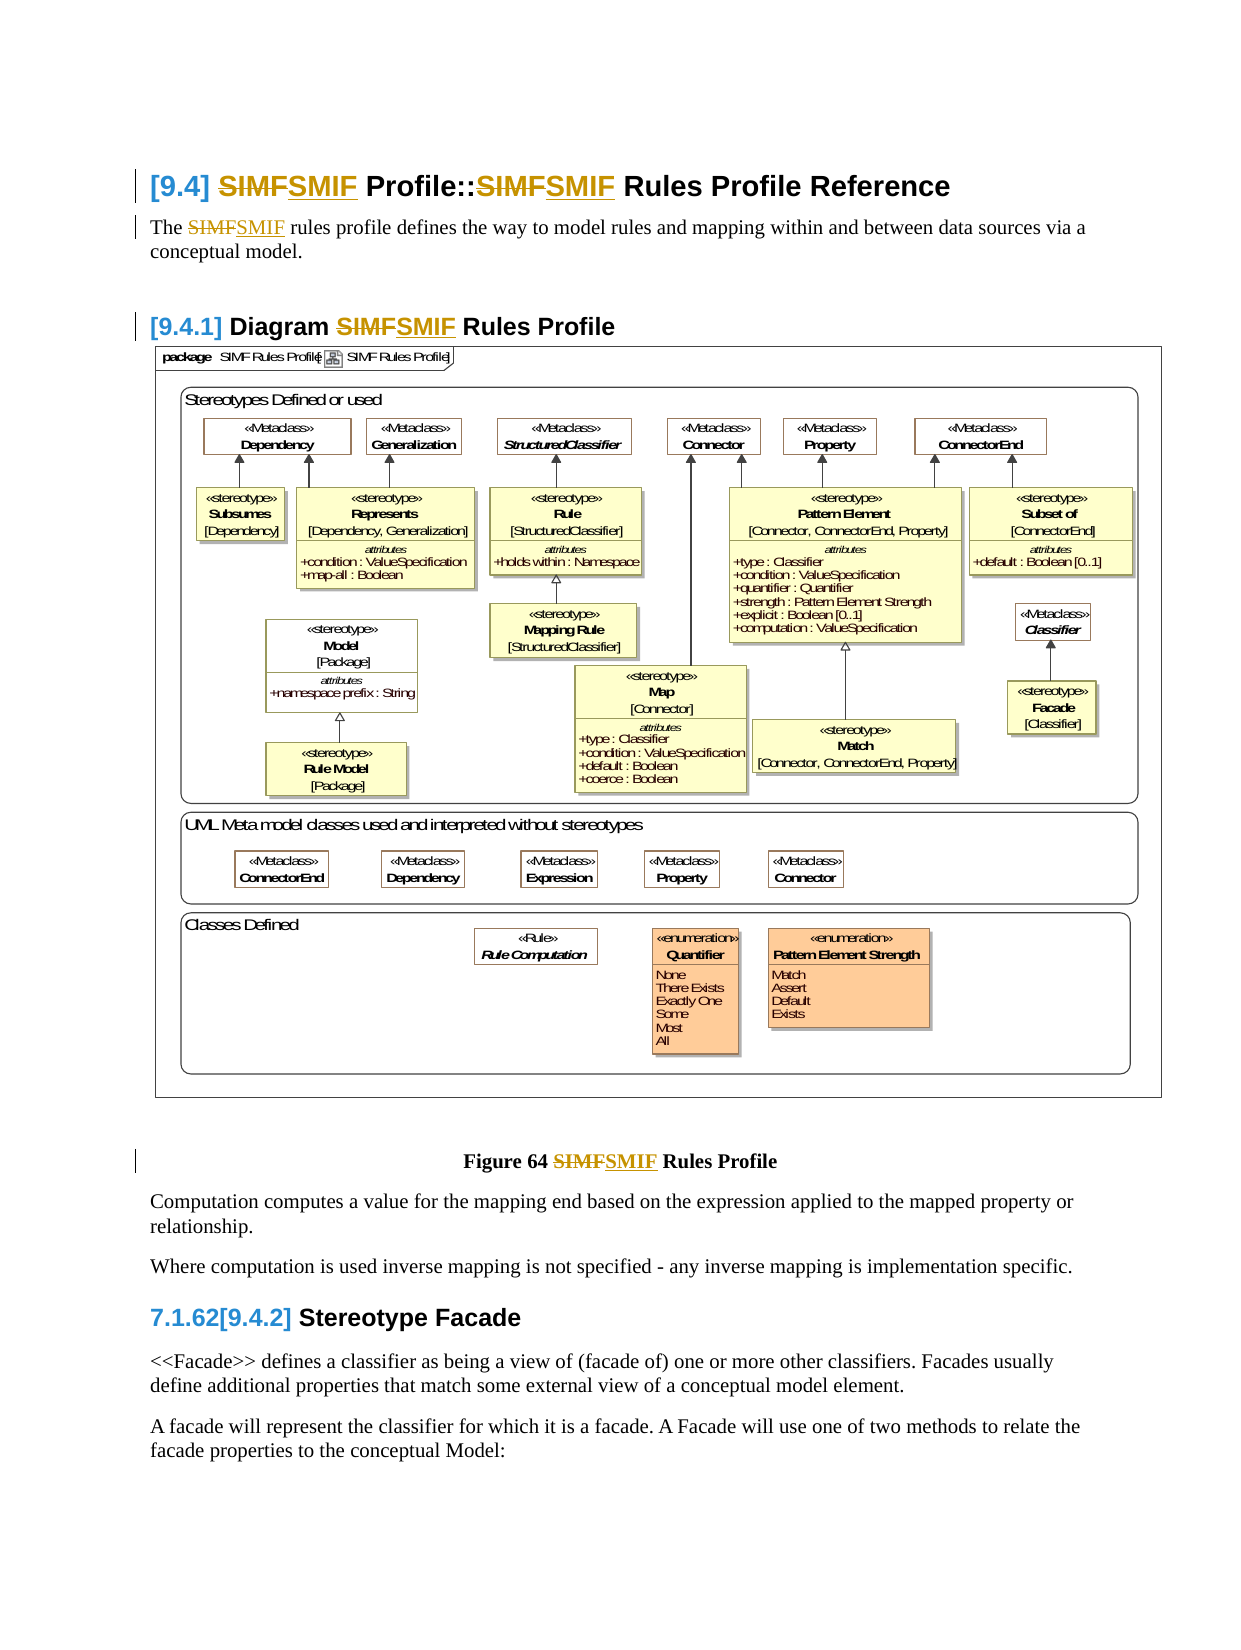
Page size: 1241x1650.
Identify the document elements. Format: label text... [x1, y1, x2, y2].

text The SMIF rules profile defines the way to model rules and mapping within and between data sources via a conceptual model. [150, 215, 1090, 263]
text <<Facade>> defines a classifier as being a view of (facade of) one or more other classifiers. Facades usually define additional properties that match some external view of a conceptual model element. [150, 1349, 1090, 1397]
text A facade will represent the classifier for which it is a facade. A Facade will use one of two methods to relate the facade properties to the conceptual Model: [150, 1413, 1090, 1462]
text Computation computes a value for the mapping end based on the expression applied to the mapped property or relationship. [150, 1189, 1090, 1238]
subtitle SMIF Profile::SMIF Rules Profile Reference [150, 169, 1090, 203]
text Figure 66 SMIF Rules Profile [150, 1149, 1090, 1173]
text Where computation is used inverse mapping is not specified - any inverse mapping is implementation specific. [150, 1254, 1090, 1278]
subtitle Stereotype Facade [150, 1303, 1090, 1332]
subtitle Diagram SMIF Rules Profile [150, 312, 1090, 341]
